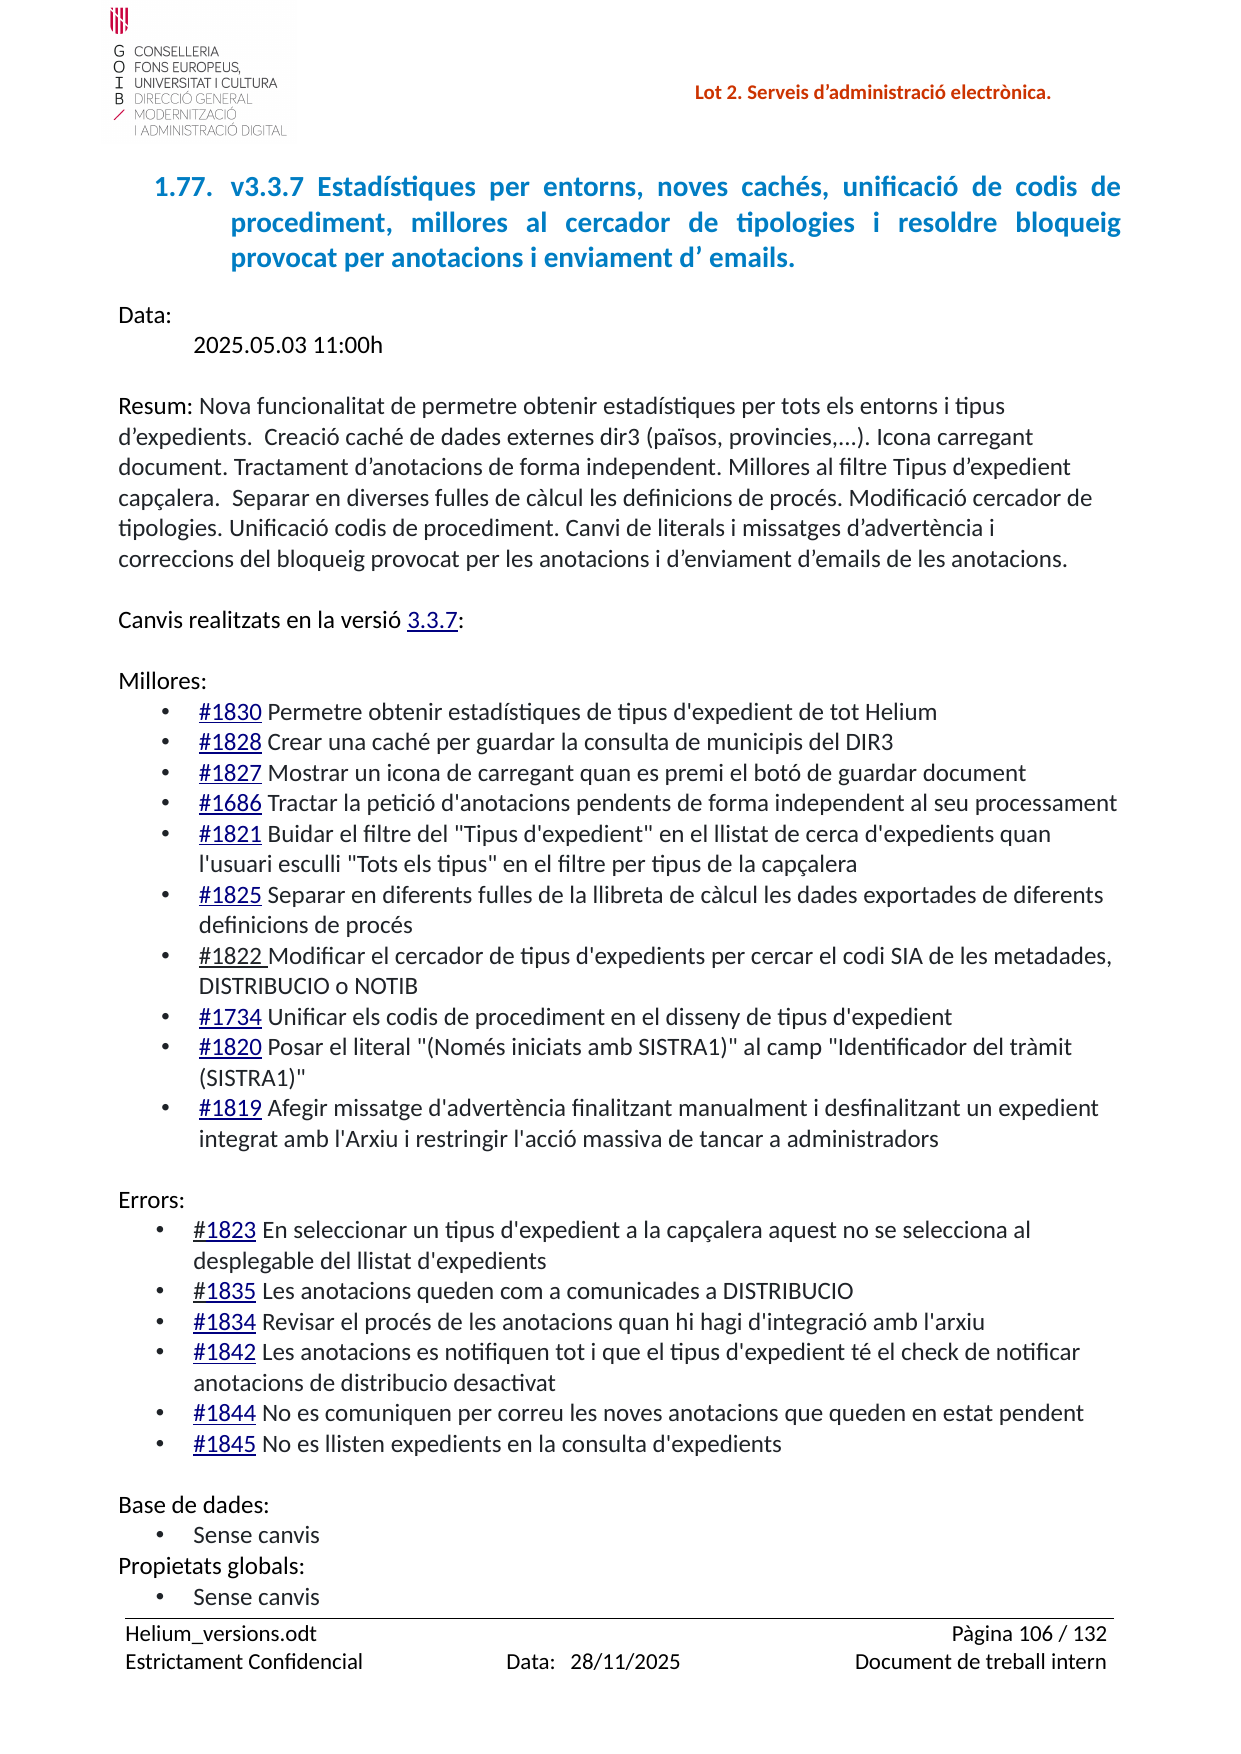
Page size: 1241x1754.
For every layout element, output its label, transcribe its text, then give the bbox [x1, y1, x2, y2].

list #1828 Crear una caché per guardar la consulta de municipis del DIR3 [161, 726, 1122, 757]
list #1823 En seleccionar un tipus d'expedient a la capçalera aquest no se selecciona al desplegable del llistat d'expedients [156, 1214, 1122, 1276]
list #1734 Unificar els codis de procediment en el disseny de tipus d'expedient [161, 1001, 1122, 1031]
text 2025.05.03 11:00h [118, 329, 1122, 360]
list #1830 Permetre obtenir estadístiques de tipus d'expedient de tot Helium [161, 696, 1122, 726]
list #1825 Separar en diferents fulles de la llibreta de càlcul les dades exportades de diferents definicions de procés [161, 879, 1122, 940]
list Sense canvis [156, 1520, 1122, 1550]
list #1819 Afegir missatge d'advertència finalitzant manualment i desfinalitzant un expedient integrat amb l'Arxiu i restringir l'acció massiva de tancar a administradors [161, 1092, 1122, 1153]
list #1845 No es llisten expedients en la consulta d'expedients [156, 1428, 1122, 1459]
text Errors: [118, 1184, 1122, 1214]
list #1834 Revisar el procés de les anotacions quan hi hagi d'integració amb l'arxiu [156, 1306, 1122, 1337]
list Sense canvis [156, 1581, 1122, 1611]
text Resum: Nova funcionalitat de permetre obtenir estadístiques per tots els entorns i tipus d’expedients. Creació caché de dades externes dir3 (països, provincies,...). Icona carregant document. Tractament d’anotacions de forma independent. Millores al filtre Tipus d’expedient capçalera. Separar en diverses fulles de càlcul les definicions de procés. Modificació cercador de tipologies. Unificació codis de procediment. Canvi de literals i missatges d’advertència i correccions del bloqueig provocat per les anotacions i d’enviament d’emails de les anotacions. [118, 390, 1122, 573]
subtitle v3.3.7 Estadístiques per entorns, noves cachés, unificació de codis de procediment, millores al cercador de tipologies i resoldre bloqueig provocat per anotacions i enviament d’ emails. [153, 168, 1122, 275]
picture [100, 0, 297, 144]
text Base de dades: [118, 1489, 1122, 1520]
list #1820 Posar el literal "(Només iniciats amb SISTRA1)" al camp "Identificador del tràmit (SISTRA1)" [161, 1031, 1122, 1092]
list #1842 Les anotacions es notifiquen tot i que el tipus d'expedient té el check de notificar anotacions de distribucio desactivat [156, 1337, 1122, 1398]
list #1827 Mostrar un icona de carregant quan es premi el botó de guardar document [161, 757, 1122, 787]
list #1821 Buidar el filtre del "Tipus d'expedient" en el llistat de cerca d'expedients quan l'usuari esculli "Tots els tipus" en el filtre per tipus de la capçalera [161, 818, 1122, 879]
list #1835 Les anotacions queden com a comunicades a DISTRIBUCIO [156, 1276, 1122, 1306]
text Data: [118, 299, 1122, 329]
list #1686 Tractar la petició d'anotacions pendents de forma independent al seu processament [161, 787, 1122, 818]
text Millores: [118, 665, 1122, 696]
text Propietats globals: [118, 1550, 1122, 1581]
text Canvis realitzats en la versió 3.3.7: [118, 604, 1122, 634]
list #1822 Modificar el cercador de tipus d'expedients per cercar el codi SIA de les metadades, DISTRIBUCIO o NOTIB [161, 940, 1122, 1001]
list #1844 No es comuniquen per correu les noves anotacions que queden en estat pendent [156, 1398, 1122, 1428]
